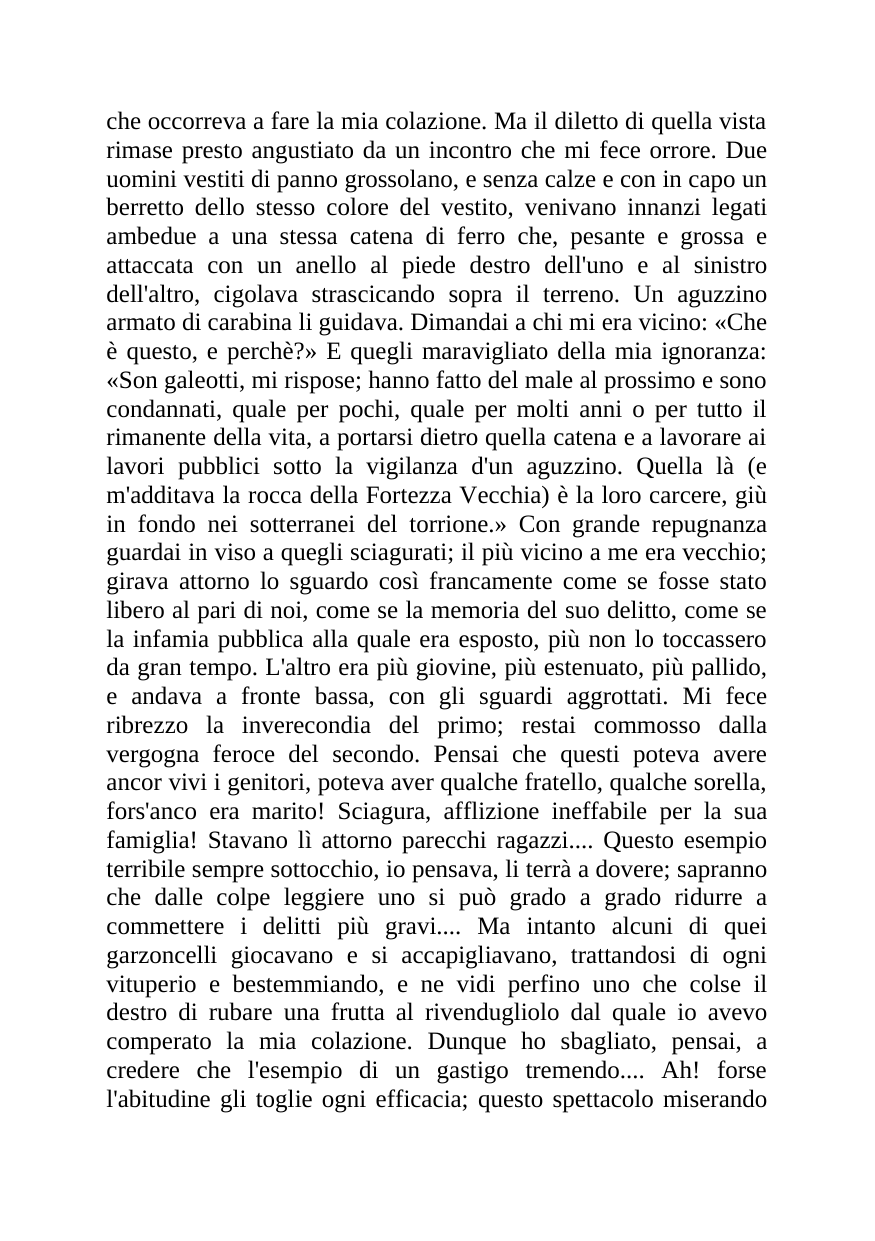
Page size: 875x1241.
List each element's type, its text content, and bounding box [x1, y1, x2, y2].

text che occorreva a fare la mia colazione. Ma il diletto di quella vista rimase presto angustiato da un incontro che mi fece orrore. Due uomini vestiti di panno grossolano, e senza calze e con in capo un berretto dello stesso colore del vestito, venivano innanzi legati ambedue a una stessa catena di ferro che, pesante e grossa e attaccata con un anello al piede destro dell'uno e al sinistro dell'altro, cigolava strascicando sopra il terreno. Un aguzzino armato di carabina li guidava. Dimandai a chi mi era vicino: «Che è questo, e perchè?» E quegli maravigliato della mia ignoranza: «Son galeotti, mi rispose; hanno fatto del male al prossimo e sono condannati, quale per pochi, quale per molti anni o per tutto il rimanente della vita, a portarsi dietro quella catena e a lavorare ai lavori pubblici sotto la vigilanza d'un aguzzino. Quella là (e m'additava la rocca della Fortezza Vecchia) è la loro carcere, giù in fondo nei sotterranei del torrione.» Con grande repugnanza guardai in viso a quegli sciagurati; il più vicino a me era vecchio; girava attorno lo sguardo così francamente come se fosse stato libero al pari di noi, come se la memoria del suo delitto, come se la infamia pubblica alla quale era esposto, più non lo toccassero da gran tempo. L'altro era più giovine, più estenuato, più pallido, e andava a fronte bassa, con gli sguardi aggrottati. Mi fece ribrezzo la inverecondia del primo; restai commosso dalla vergogna feroce del secondo. Pensai che questi poteva avere ancor vivi i genitori, poteva aver qualche fratello, qualche sorella, fors'anco era marito! Sciagura, afflizione ineffabile per la sua famiglia! Stavano lì attorno parecchi ragazzi.... Questo esempio terribile sempre sottocchio, io pensava, li terrà a dovere; sapranno che dalle colpe leggiere uno si può grado a grado ridurre a commettere i delitti più gravi.... Ma intanto alcuni di quei garzoncelli giocavano e si accapigliavano, trattandosi di ogni vituperio e bestemmiando, e ne vidi perfino uno che colse il destro di rubare una frutta al rivendugliolo dal quale io avevo comperato la mia colazione. Dunque ho sbagliato, pensai, a credere che l'esempio di un gastigo tremendo.... Ah! forse l'abitudine gli toglie ogni efficacia; questo spettacolo miserando [106, 106, 768, 1112]
